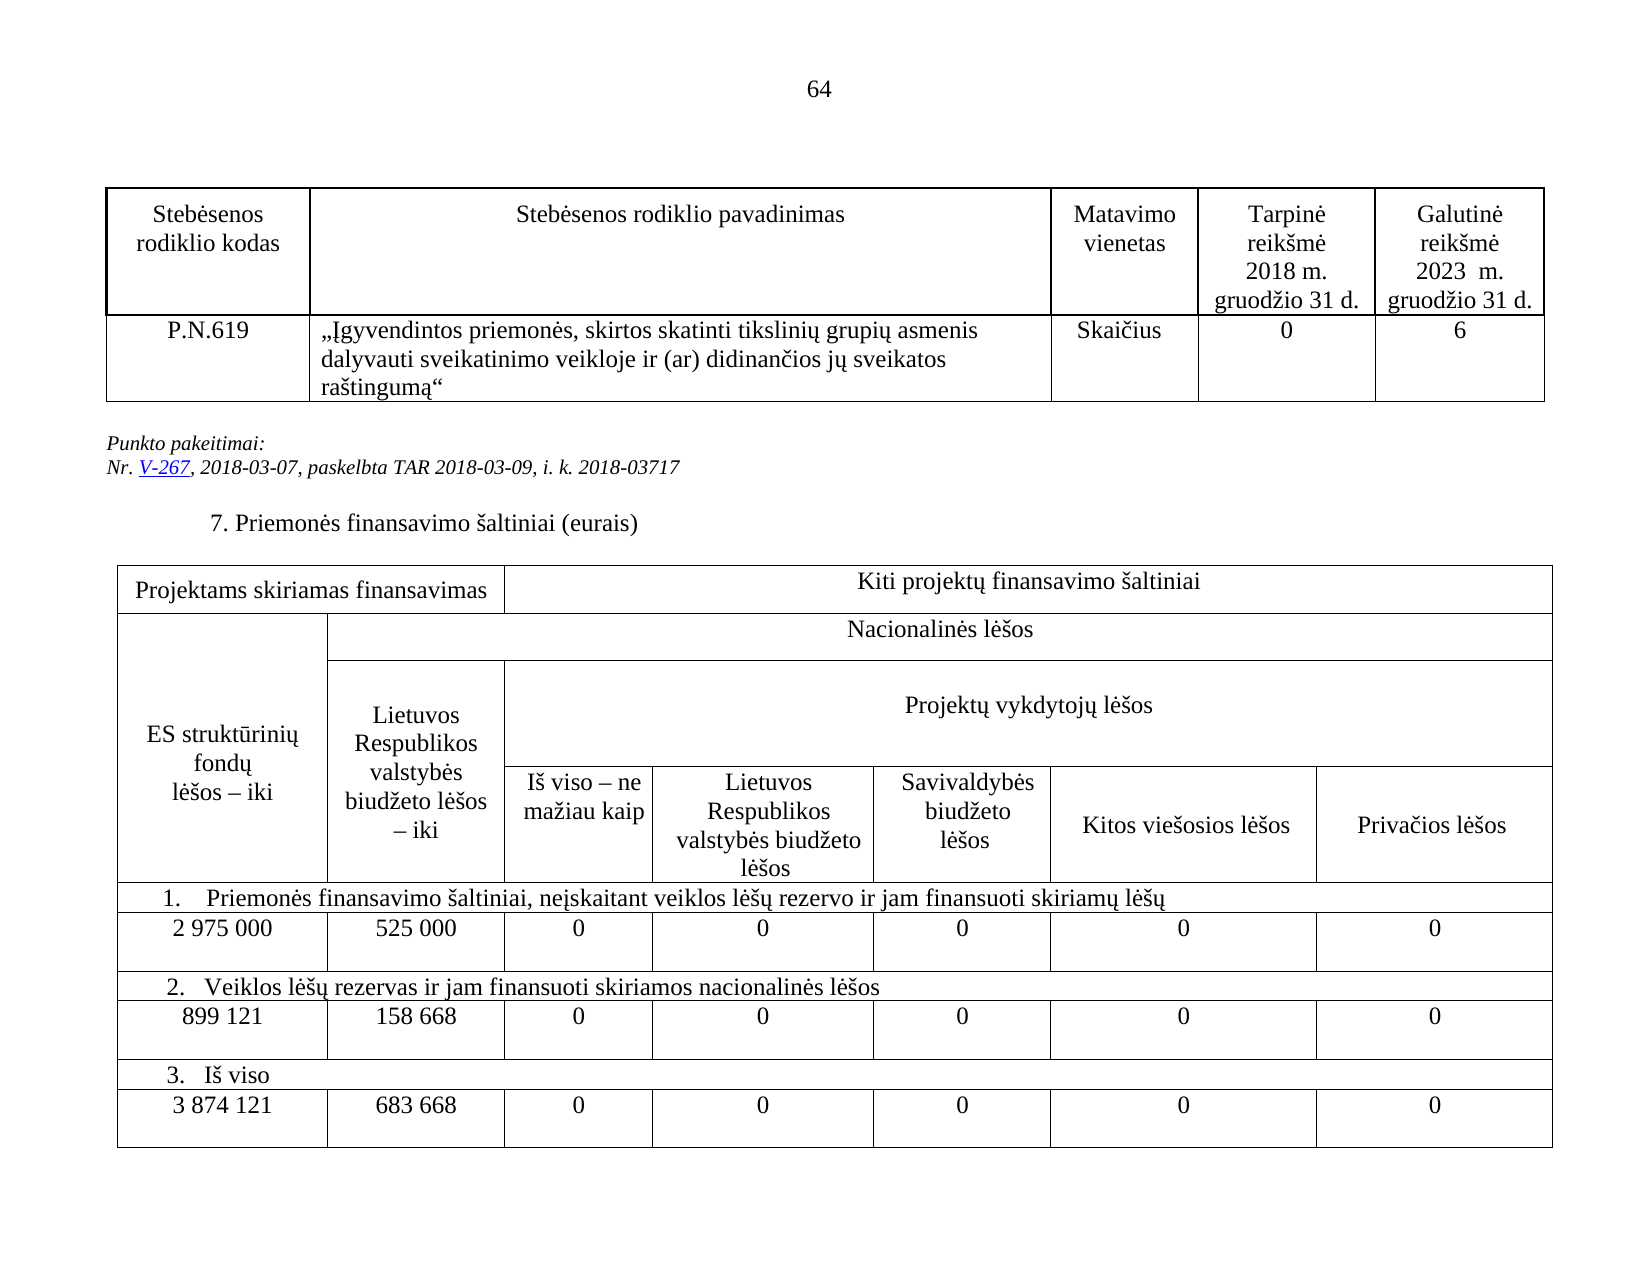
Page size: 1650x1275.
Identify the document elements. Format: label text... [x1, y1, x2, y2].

table_cell 0 [1317, 1090, 1552, 1147]
table_cell 0 [1051, 1090, 1316, 1147]
table_header Stebėsenos rodiklio pavadinimas [311, 189, 1050, 314]
table_cell 0 [874, 1090, 1050, 1147]
text 7. Priemonės finansavimo šaltiniai (eurais) [106, 508, 1532, 537]
table_cell 3. Iš viso [118, 1060, 1552, 1089]
table_cell 158 668 [328, 1001, 504, 1059]
table_cell 0 [505, 1090, 652, 1147]
table_cell 0 [653, 1001, 873, 1059]
table_cell Lietuvos Respublikos valstybės biudžeto lėšos [653, 767, 873, 882]
text Nr. V-267, 2018-03-07, paskelbta TAR 2018-03-09, i. k. 2018-03717 [106, 455, 1532, 479]
table_cell Privačios lėšos [1317, 767, 1552, 882]
table_cell 3 874 121 [118, 1090, 327, 1147]
table_cell 0 [874, 1001, 1050, 1059]
table_cell 0 [653, 913, 873, 971]
table_header Galutinė reikšmė 2023 m. gruodžio 31 d. [1376, 189, 1543, 314]
table_cell Nacionalinės lėšos [328, 614, 1552, 660]
table_cell 2 975 000 [118, 913, 327, 971]
table_header Projektams skiriamas finansavimas [118, 566, 504, 613]
table_cell 6 [1376, 316, 1544, 401]
table_cell ES struktūrinių fondų lėšos – iki [118, 614, 327, 882]
table_cell „Įgyvendintos priemonės, skirtos skatinti tikslinių grupių asmenis dalyvauti sveikatinimo veikloje ir (ar) didinančios jų sveikatos raštingumą“ [310, 316, 1051, 401]
table_cell 0 [505, 913, 652, 971]
table_cell 683 668 [328, 1090, 504, 1147]
table_cell Skaičius [1052, 316, 1198, 401]
table_header Matavimo vienetas [1052, 189, 1197, 314]
table_cell 0 [874, 913, 1050, 971]
table_cell Savivaldybės biudžeto lėšos [874, 767, 1050, 882]
table_cell 0 [1199, 316, 1375, 401]
table_header Tarpinė reikšmė 2018 m. gruodžio 31 d. [1199, 189, 1374, 314]
table_cell 0 [1051, 1001, 1316, 1059]
table_cell 0 [1317, 1001, 1552, 1059]
table_cell 2. Veiklos lėšų rezervas ir jam finansuoti skiriamos nacionalinės lėšos [118, 972, 1552, 1000]
table_header Stebėsenos rodiklio kodas [108, 189, 309, 314]
table_cell 1. Priemonės finansavimo šaltiniai, neįskaitant veiklos lėšų rezervo ir jam finansuoti skiriamų lėšų [118, 883, 1552, 912]
table_cell 0 [1051, 913, 1316, 971]
table_cell Lietuvos Respublikos valstybės biudžeto lėšos – iki [328, 661, 504, 882]
table_cell 0 [1317, 913, 1552, 971]
table_header Kiti projektų finansavimo šaltiniai [505, 566, 1552, 613]
table_cell Iš viso – ne mažiau kaip [505, 767, 652, 882]
table_cell Projektų vykdytojų lėšos [505, 661, 1552, 766]
table_cell 0 [505, 1001, 652, 1059]
table_cell Kitos viešosios lėšos [1051, 767, 1316, 882]
table_cell P.N.619 [107, 316, 309, 401]
table_cell 525 000 [328, 913, 504, 971]
text Punkto pakeitimai: [106, 431, 1532, 455]
table_cell 0 [653, 1090, 873, 1147]
table_cell 899 121 [118, 1001, 327, 1059]
